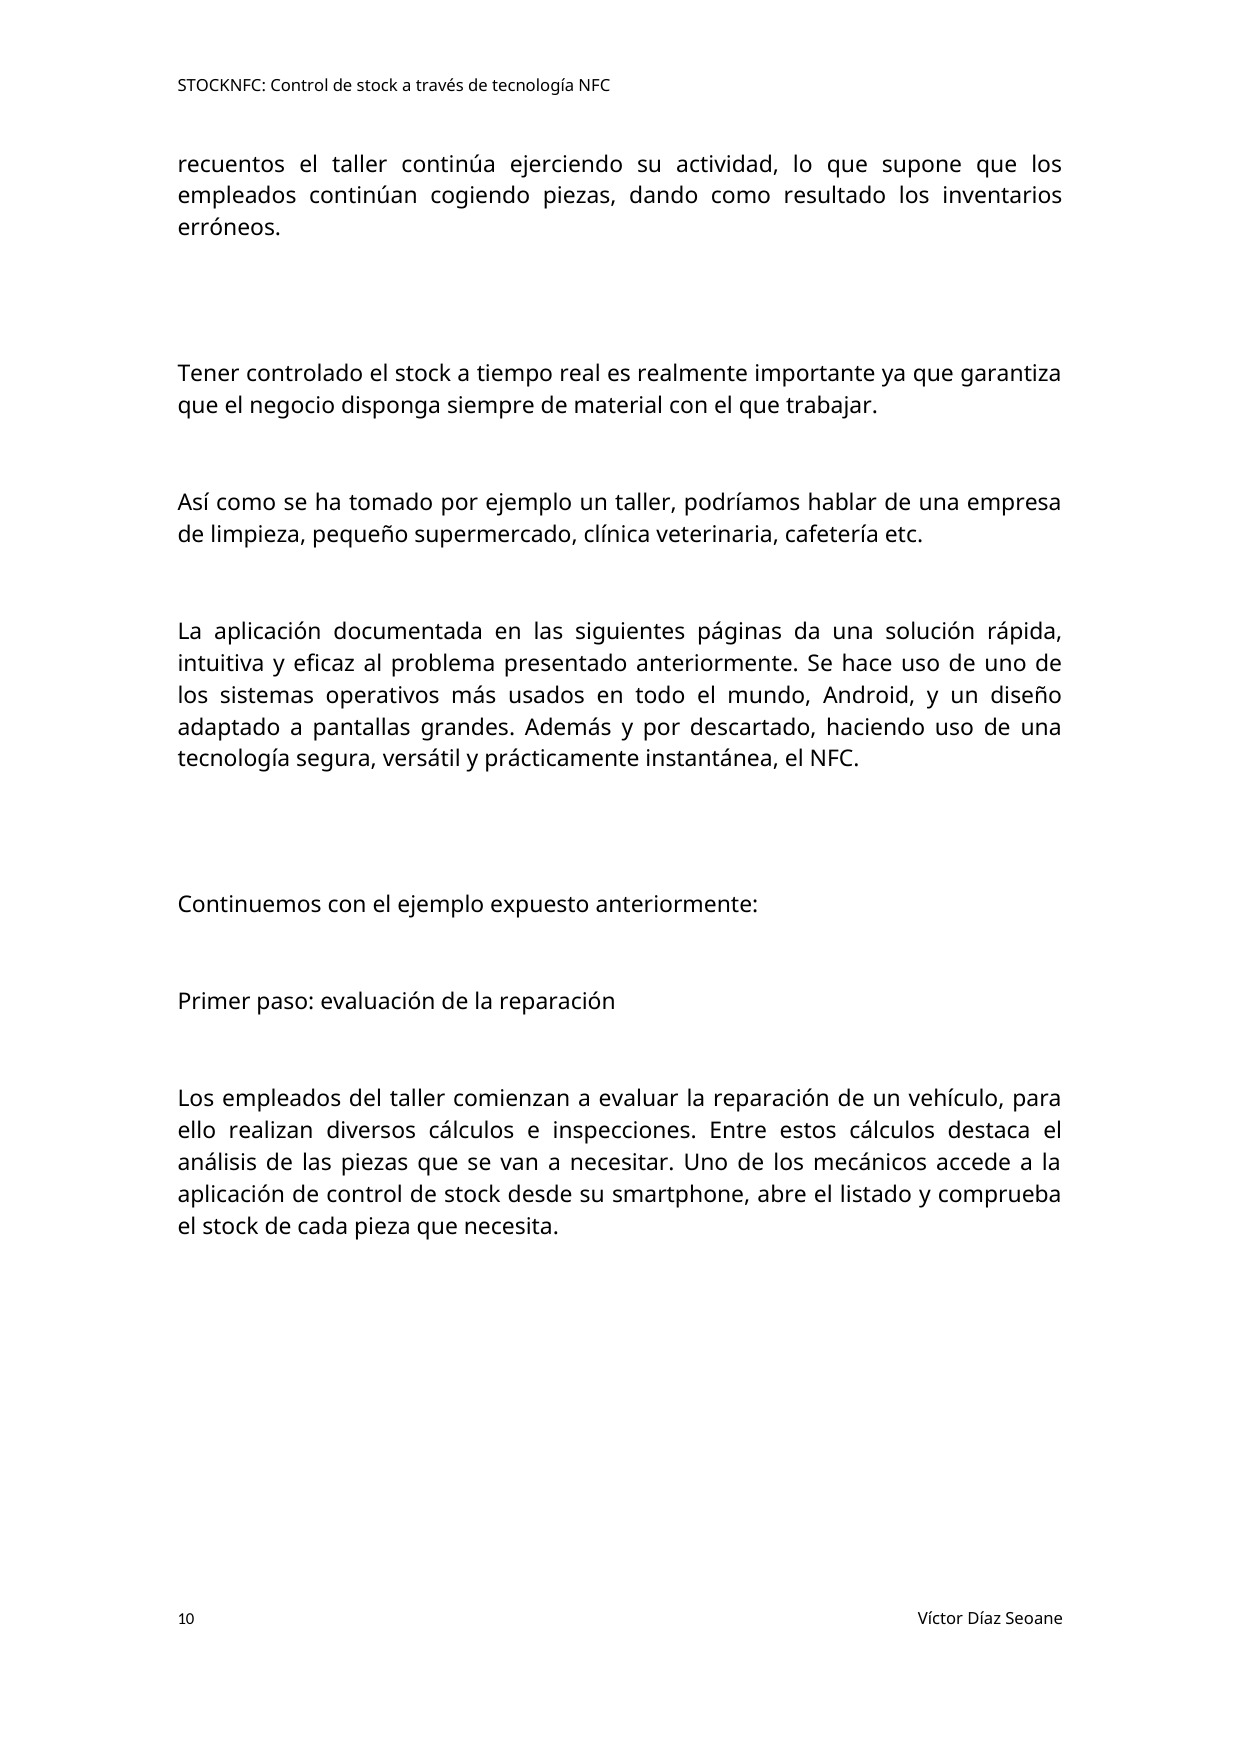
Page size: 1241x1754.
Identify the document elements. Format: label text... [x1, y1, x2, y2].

text Continuemos con el ejemplo expuesto anteriormente: [177, 888, 1063, 919]
text recuentos el taller continúa ejerciendo su actividad, lo que supone que los empleados continúan cogiendo piezas, dando como resultado los inventarios erróneos. [177, 148, 1063, 243]
text Así como se ha tomado por ejemplo un taller, podríamos hablar de una empresa de limpieza, pequeño supermercado, clínica veterinaria, cafetería etc. [177, 486, 1063, 549]
text Tener controlado el stock a tiempo real es realmente importante ya que garantiza que el negocio disponga siempre de material con el que trabajar. [177, 357, 1063, 420]
text Los empleados del taller comienzan a evaluar la reparación de un vehículo, para ello realizan diversos cálculos e inspecciones. Entre estos cálculos destaca el análisis de las piezas que se van a necesitar. Uno de los mecánicos accede a la aplicación de control de stock desde su smartphone, abre el listado y comprueba el stock de cada pieza que necesita. [177, 1082, 1063, 1241]
text La aplicación documentada en las siguientes páginas da una solución rápida, intuitiva y eficaz al problema presentado anteriormente. Se hace uso de uno de los sistemas operativos más usados en todo el mundo, Android, y un diseño adaptado a pantallas grandes. Además y por descartado, haciendo uso de una tecnología segura, versátil y prácticamente instantánea, el NFC. [177, 615, 1063, 774]
text Primer paso: evaluación de la reparación [177, 985, 1063, 1016]
